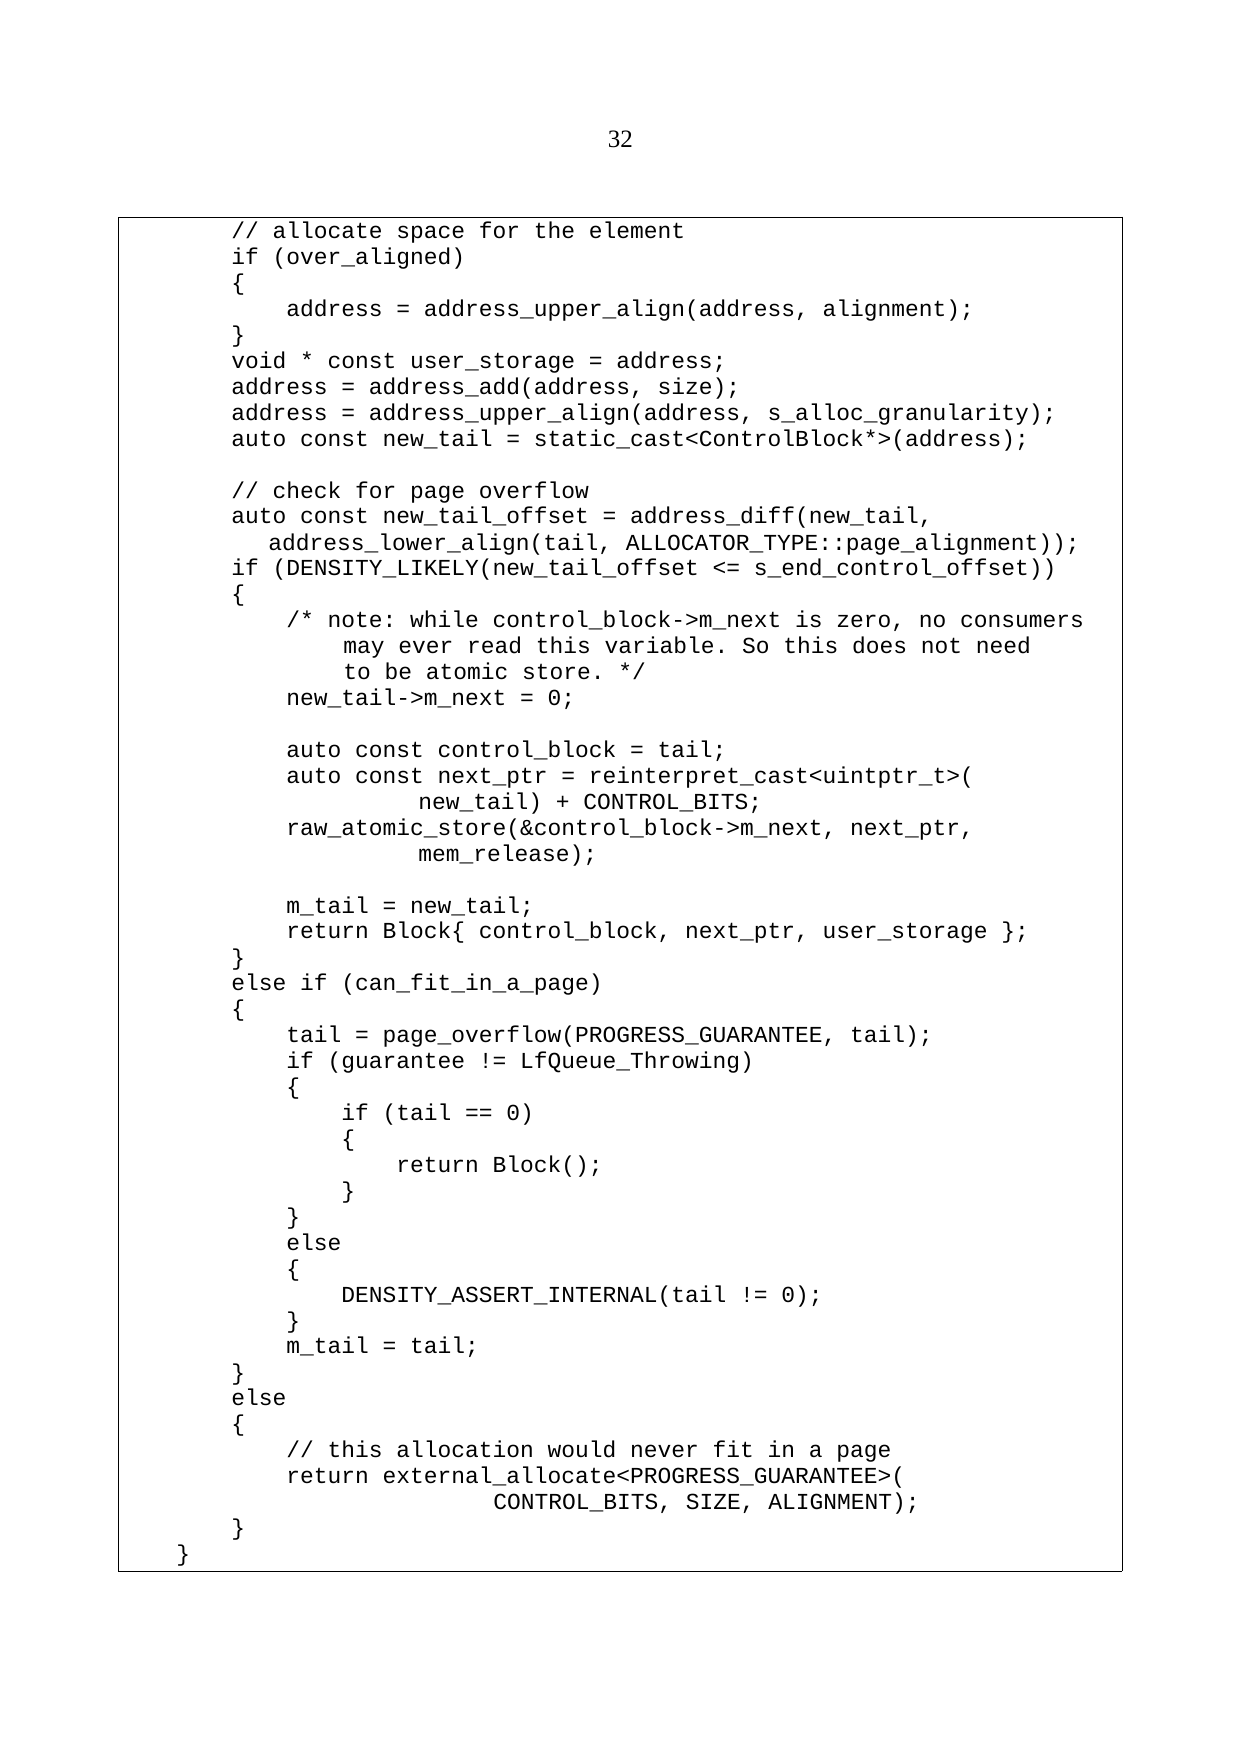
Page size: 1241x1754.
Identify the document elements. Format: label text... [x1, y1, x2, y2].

text m_tail = tail; [119, 1332, 1122, 1358]
text auto const next_ptr = reinterpret_cast<uintptr_t>( [119, 761, 1122, 787]
text { [119, 1124, 1122, 1150]
text { [119, 995, 1122, 1021]
text auto const new_tail_offset = address_diff(new_tail, [119, 502, 1122, 528]
text { [119, 268, 1122, 294]
text CONTROL_BITS, SIZE, ALIGNMENT); [119, 1487, 1122, 1513]
text m_tail = new_tail; [119, 891, 1122, 917]
text return Block{ control_block, next_ptr, user_storage }; [119, 917, 1122, 943]
text } [119, 1539, 1122, 1571]
text raw_atomic_store(&control_block->m_next, next_ptr, [119, 813, 1122, 839]
text // allocate space for the element [119, 218, 1122, 242]
text { [119, 1072, 1122, 1098]
text may ever read this variable. So this does not need [119, 632, 1122, 657]
text void * const user_storage = address; [119, 346, 1122, 372]
text address = address_upper_align(address, alignment); [119, 294, 1122, 320]
text if (guarantee != LfQueue_Throwing) [119, 1047, 1122, 1072]
text DENSITY_ASSERT_INTERNAL(tail != 0); [119, 1280, 1122, 1306]
text } [119, 1176, 1122, 1202]
text if (tail == 0) [119, 1098, 1122, 1124]
text else [119, 1384, 1122, 1410]
text address = address_upper_align(address, s_alloc_granularity); [119, 398, 1122, 424]
text auto const new_tail = static_cast<ControlBlock*>(address); [119, 424, 1122, 453]
text if (over_aligned) [119, 242, 1122, 268]
text return external_allocate<PROGRESS_GUARANTEE>( [119, 1462, 1122, 1487]
text } [119, 320, 1122, 346]
text // check for page overflow [119, 476, 1122, 502]
text } [119, 1306, 1122, 1332]
text { [119, 1410, 1122, 1436]
text mem_release); [119, 839, 1122, 868]
text // this allocation would never fit in a page [119, 1436, 1122, 1462]
text else if (can_fit_in_a_page) [119, 969, 1122, 995]
text { [119, 580, 1122, 606]
text new_tail->m_next = 0; [119, 683, 1122, 712]
text else [119, 1228, 1122, 1254]
text new_tail) + CONTROL_BITS; [119, 787, 1122, 813]
text return Block(); [119, 1150, 1122, 1176]
text } [119, 1358, 1122, 1384]
text address_lower_align(tail, ALLOCATOR_TYPE::page_alignment)); [119, 528, 1122, 554]
text } [119, 943, 1122, 969]
text address = address_add(address, size); [119, 372, 1122, 398]
text to be atomic store. */ [119, 657, 1122, 683]
text if (DENSITY_LIKELY(new_tail_offset <= s_end_control_offset)) [119, 554, 1122, 580]
text { [119, 1254, 1122, 1280]
text tail = page_overflow(PROGRESS_GUARANTEE, tail); [119, 1021, 1122, 1047]
text /* note: while control_block->m_next is zero, no consumers [119, 606, 1122, 632]
text } [119, 1513, 1122, 1539]
text } [119, 1202, 1122, 1228]
text auto const control_block = tail; [119, 735, 1122, 761]
